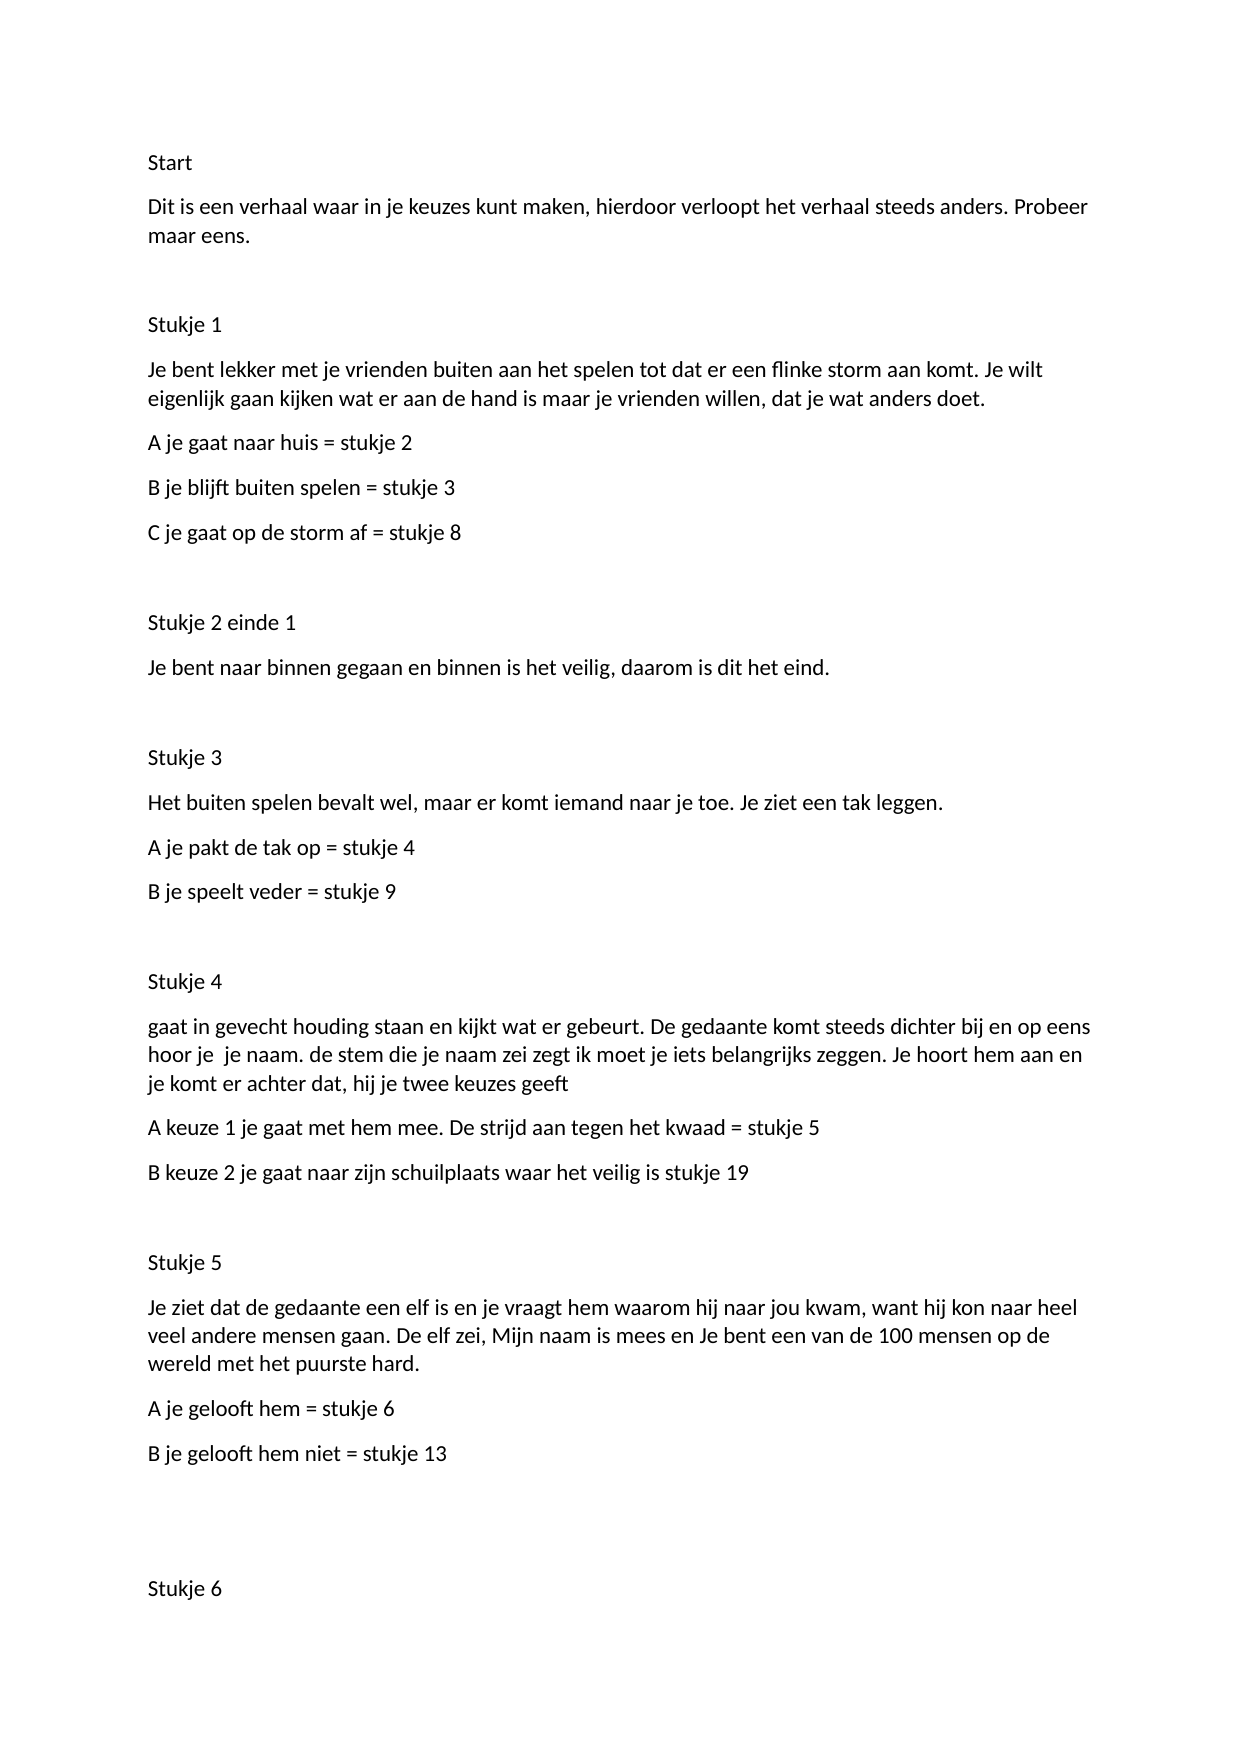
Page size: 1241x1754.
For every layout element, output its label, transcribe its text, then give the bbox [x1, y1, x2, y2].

text Stukje 3 [148, 743, 1093, 771]
text A je gaat naar huis = stukje 2 [148, 428, 1093, 457]
text A je pakt de tak op = stukje 4 [148, 833, 1093, 861]
text Het buiten spelen bevalt wel, maar er komt iemand naar je toe. Je ziet een tak leggen. [148, 788, 1093, 816]
text C je gaat op de storm af = stukje 8 [148, 518, 1093, 546]
text A keuze 1 je gaat met hem mee. De strijd aan tegen het kwaad = stukje 5 [148, 1113, 1093, 1142]
text Je bent lekker met je vrienden buiten aan het spelen tot dat er een flinke storm aan komt. Je wilt eigenlijk gaan kijken wat er aan de hand is maar je vrienden willen, dat je wat anders doet. [148, 355, 1093, 412]
text Je ziet dat de gedaante een elf is en je vraagt hem waarom hij naar jou kwam, want hij kon naar heel veel andere mensen gaan. De elf zei, Mijn naam is mees en Je bent een van de 100 mensen op de wereld met het puurste hard. [148, 1293, 1093, 1378]
text B je blijft buiten spelen = stukje 3 [148, 473, 1093, 501]
text B je gelooft hem niet = stukje 13 [148, 1439, 1093, 1467]
text A je gelooft hem = stukje 6 [148, 1394, 1093, 1422]
text Stukje 5 [148, 1248, 1093, 1276]
text gaat in gevecht houding staan en kijkt wat er gebeurt. De gedaante komt steeds dichter bij en op eens hoor je je naam. de stem die je naam zei zegt ik moet je iets belangrijks zeggen. Je hoort hem aan en je komt er achter dat, hij je twee keuzes geeft [148, 1012, 1093, 1097]
text Stukje 4 [148, 967, 1093, 995]
text Stukje 6 [148, 1574, 1093, 1602]
text Je bent naar binnen gegaan en binnen is het veilig, daarom is dit het eind. [148, 653, 1093, 681]
text Dit is een verhaal waar in je keuzes kunt maken, hierdoor verloopt het verhaal steeds anders. Probeer maar eens. [148, 192, 1093, 249]
text Start [148, 148, 1093, 176]
text Stukje 2 einde 1 [148, 608, 1093, 636]
text B je speelt veder = stukje 9 [148, 877, 1093, 906]
text B keuze 2 je gaat naar zijn schuilplaats waar het veilig is stukje 19 [148, 1158, 1093, 1186]
text Stukje 1 [148, 311, 1093, 338]
